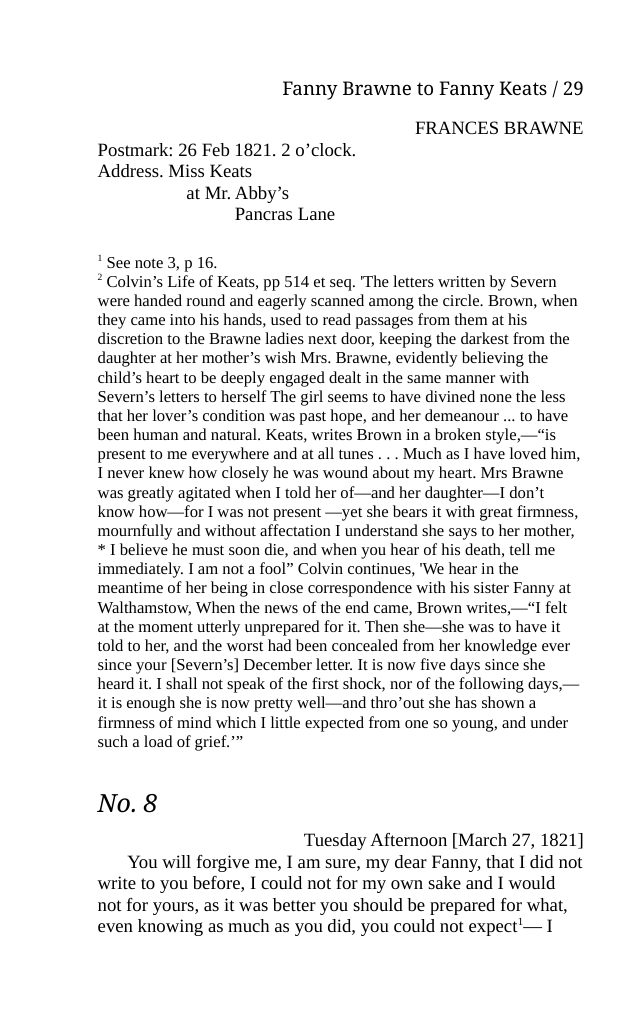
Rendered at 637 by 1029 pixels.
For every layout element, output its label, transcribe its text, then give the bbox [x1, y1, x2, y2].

text FRANCES BRAWNE [97, 117, 583, 139]
text Pancras Lane [97, 203, 583, 225]
text You will forgive me, I am sure, my dear Fanny, that I did not write to you before, I could not for my own sake and I would not for yours, as it was better you should be prepared for what, even knowing as much as you did, you could not expect1— I [97, 851, 583, 937]
text Address. Miss Keats [97, 160, 583, 182]
text Tuesday Afternoon [March 27, 1821] [97, 829, 583, 851]
text at Mr. Abby’s [97, 182, 583, 203]
text 1 See note 3, p 16. [97, 252, 583, 272]
text 2 Colvin’s Life of Keats, pp 514 et seq. 'The letters written by Severn were handed round and eagerly scanned among the circle. Brown, when they came into his hands, used to read passages from them at his discretion to the Brawne ladies next door, keeping the darkest from the daughter at her mother’s wish Mrs. Brawne, evidently believing the child’s heart to be deeply engaged dealt in the same manner with Severn’s letters to herself The girl seems to have divined none the less that her lover’s condition was past hope, and her demeanour ... to have been human and natural. Keats, writes Brown in a broken style,—“is present to me everywhere and at all tunes . . . Much as I have loved him, I never knew how closely he was wound about my heart. Mrs Brawne was greatly agitated when I told her of—and her daughter—I don’t know how—for I was not present —yet she bears it with great firmness, mournfully and without affectation I understand she says to her mother, * I believe he must soon die, and when you hear of his death, tell me immediately. I am not a fool” Colvin continues, 'We hear in the meantime of her being in close correspondence with his sister Fanny at Walthamstow, When the news of the end came, Brown writes,—“I felt at the moment utterly unprepared for it. Then she—she was to have it told to her, and the worst had been concealed from her knowledge ever since your [Severn’s] December letter. It is now five days since she heard it. I shall not speak of the first shock, nor of the following days,—it is enough she is now pretty well—and thro’out she has shown a firmness of mind which I little expected from one so young, and under such a load of grief.’” [97, 272, 583, 751]
text Postmark: 26 Feb 1821. 2 o’clock. [97, 139, 583, 160]
subtitle No. 8 [97, 786, 583, 820]
